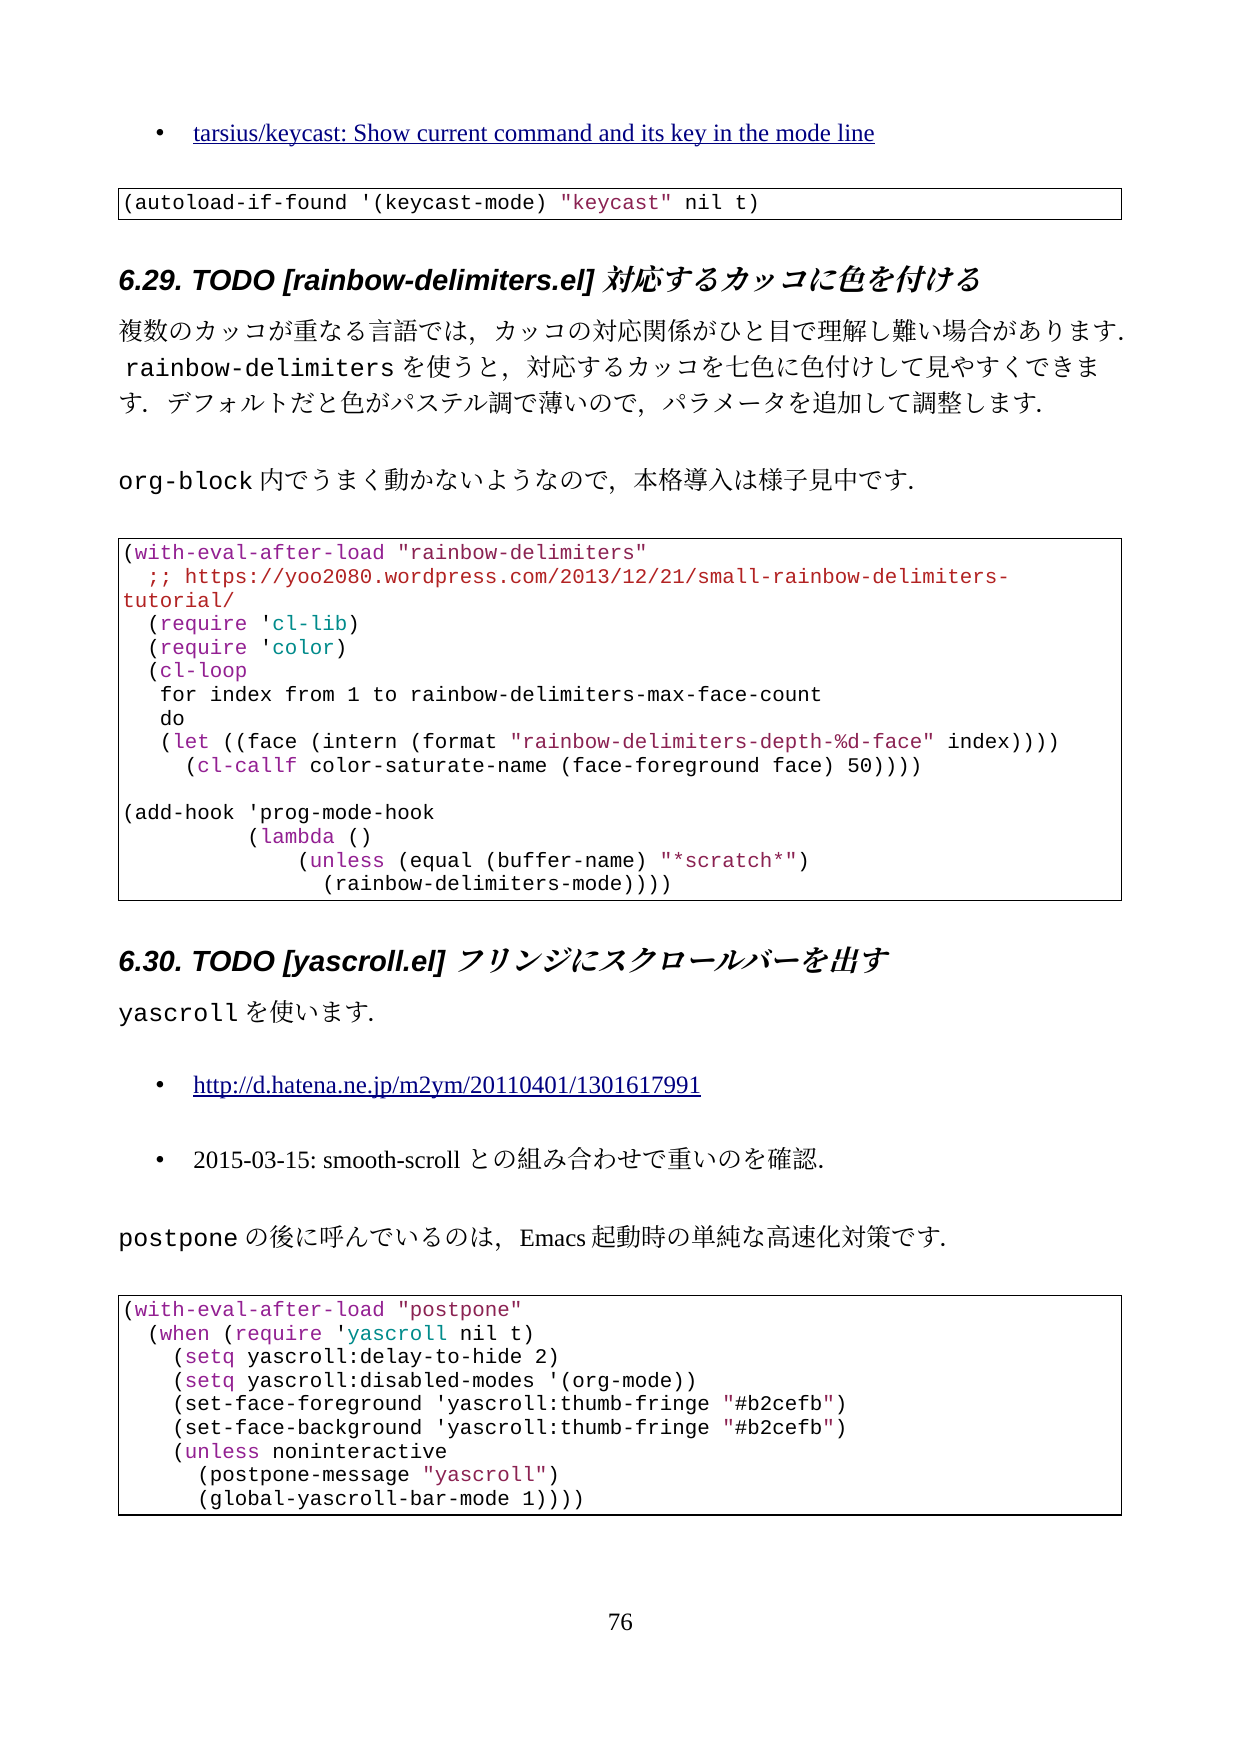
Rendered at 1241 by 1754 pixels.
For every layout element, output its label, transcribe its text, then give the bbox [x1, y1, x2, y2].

subtitle TODO [yascroll.el] フリンジにスクロールバーを出す [118, 938, 1122, 980]
text (add-hook 'prog-mode-hook [119, 798, 1121, 822]
text ;; https://yoo2080.wordpress.com/2013/12/21/small-rainbow-delimiters-tutorial/ [119, 562, 1121, 609]
list http://d.hatena.ne.jp/m2ym/20110401/1301617991 [156, 1070, 1122, 1128]
text (require 'color) [119, 633, 1121, 657]
text (with-eval-after-load "rainbow-delimiters" [119, 539, 1121, 562]
text (cl-callf color-saturate-name (face-foreground face) 50)))) [119, 751, 1121, 775]
text postpone の後に呼んでいるのは，Emacs起動時の単純な高速化対策です． [118, 1217, 1122, 1282]
text (rainbow-delimiters-mode)))) [119, 869, 1121, 900]
text (postpone-message "yascroll") [119, 1460, 1121, 1484]
text for index from 1 to rainbow-delimiters-max-face-count [119, 680, 1121, 704]
text (lambda () [119, 822, 1121, 846]
text (global-yascroll-bar-mode 1)))) [119, 1484, 1121, 1514]
text (set-face-foreground 'yascroll:thumb-fringe "#b2cefb") [119, 1389, 1121, 1413]
text (set-face-background 'yascroll:thumb-fringe "#b2cefb") [119, 1413, 1121, 1437]
text (setq yascroll:disabled-modes '(org-mode)) [119, 1366, 1121, 1389]
text (let ((face (intern (format "rainbow-delimiters-depth-%d-face" index)))) [119, 727, 1121, 751]
text (with-eval-after-load "postpone" [119, 1296, 1121, 1318]
text (autoload-if-found '(keycast-mode) "keycast" nil t) [119, 189, 1121, 219]
text (require 'cl-lib) [119, 609, 1121, 633]
text 複数のカッコが重なる言語では，カッコの対応関係がひと目で理解し難い場合があります． rainbow-delimiters を使うと，対応するカッコを七色に色付けして見やすくできます．デフォルトだと色がパステル調で薄いので，パラメータを追加して調整します． [118, 311, 1122, 448]
text (unless (equal (buffer-name) "*scratch*") [119, 846, 1121, 869]
subtitle TODO [rainbow-delimiters.el] 対応するカッコに色を付ける [118, 257, 1122, 299]
text org-block 内でうまく動かないようなので，本格導入は様子見中です． [118, 461, 1122, 526]
text yascroll を使います． [118, 993, 1122, 1058]
list 2015-03-15: smooth-scroll との組み合わせで重いのを確認． [156, 1140, 1122, 1205]
list tarsius/keycast: Show current command and its key in the mode line [156, 118, 1122, 176]
text (when (require 'yascroll nil t) [119, 1318, 1121, 1342]
text (setq yascroll:delay-to-hide 2) [119, 1342, 1121, 1366]
text do [119, 704, 1121, 727]
text (unless noninteractive [119, 1437, 1121, 1460]
text (cl-loop [119, 657, 1121, 680]
